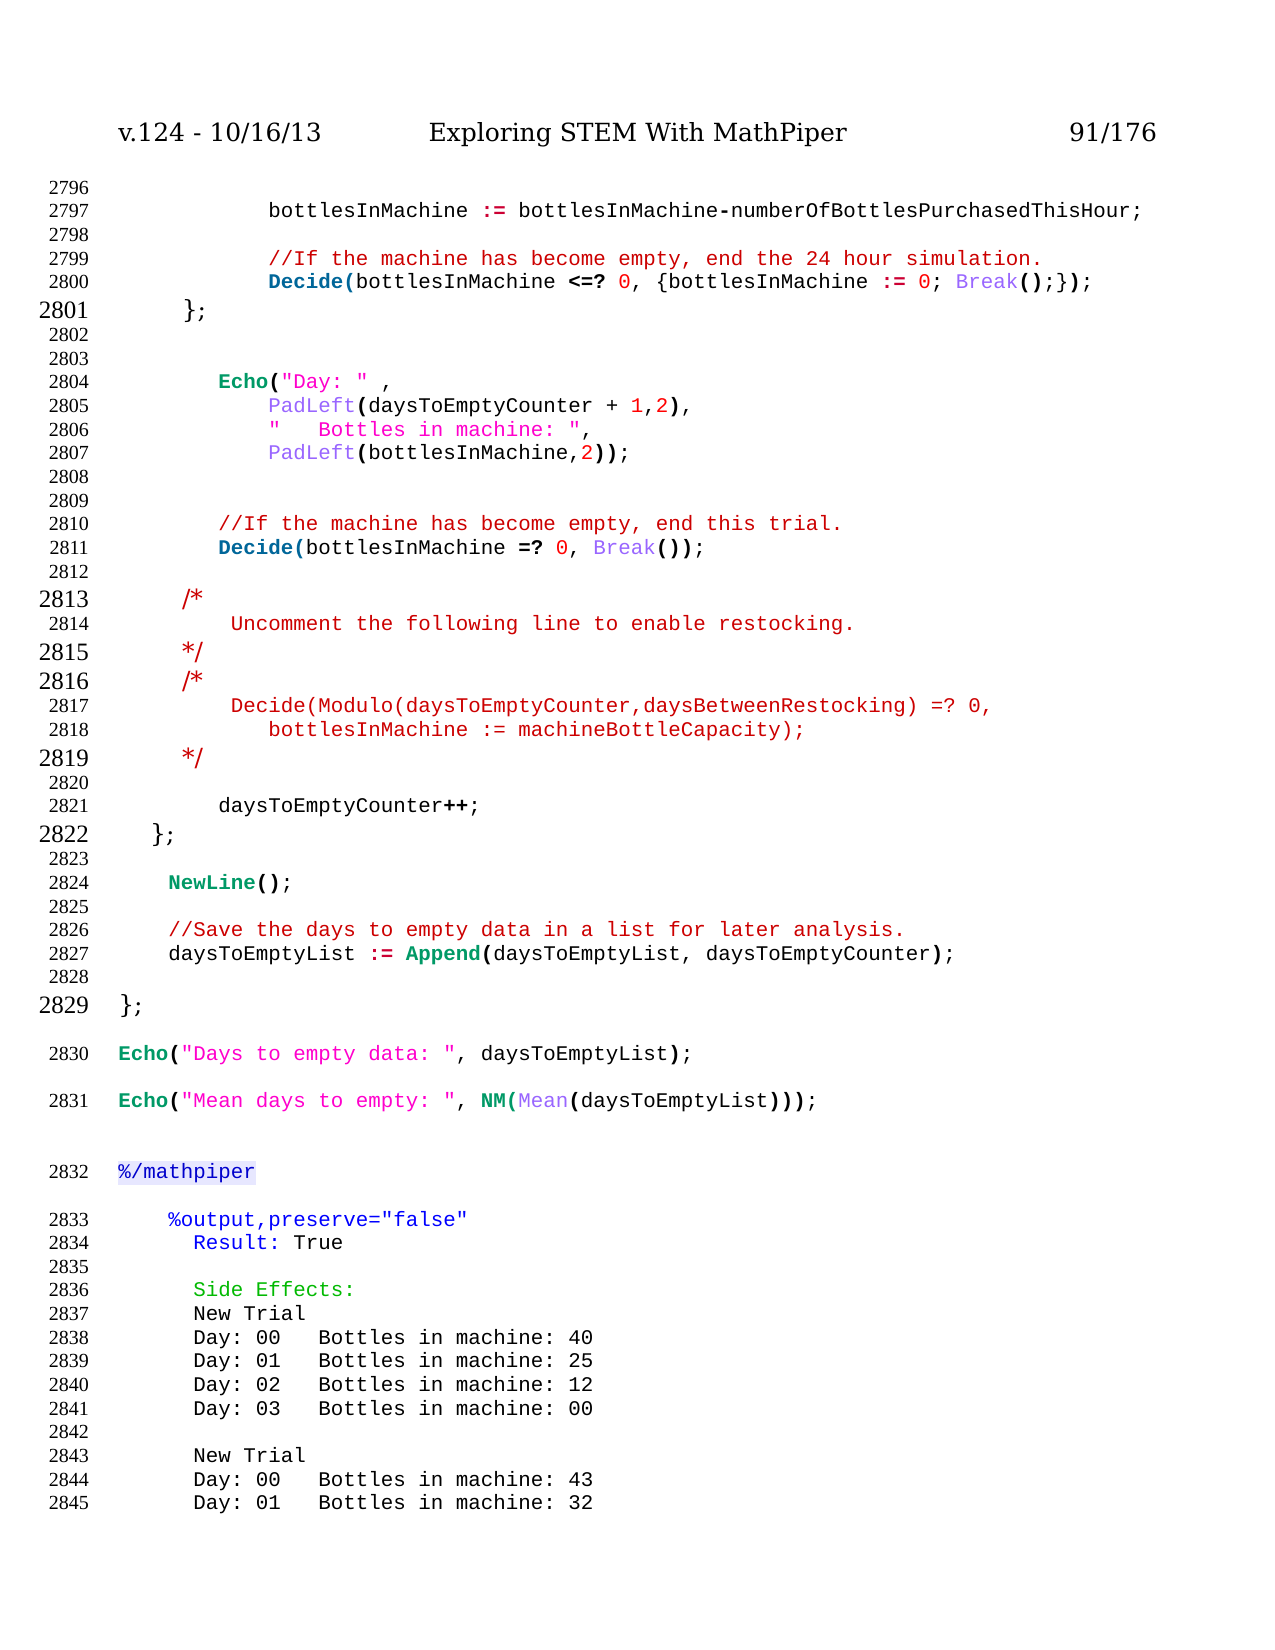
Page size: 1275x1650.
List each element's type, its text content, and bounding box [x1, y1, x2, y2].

text //If the machine has become empty, end this trial. [118, 513, 1157, 537]
text }; [118, 990, 1157, 1019]
text //Save the days to empty data in a list for later analysis. [118, 919, 1157, 943]
text Decide(bottlesInMachine =? 0, Break()); [118, 537, 1157, 561]
text PadLeft(bottlesInMachine,2)); [118, 442, 1157, 466]
text /* [118, 584, 1157, 613]
text " Bottles in machine: ", [118, 419, 1157, 442]
text Uncomment the following line to enable restocking. [118, 613, 1157, 637]
text Side Effects: [118, 1279, 1157, 1303]
text Day: 01 Bottles in machine: 32 [118, 1492, 1157, 1516]
text Echo("Mean days to empty: ", NM(Mean(daysToEmptyList))); [118, 1090, 1157, 1114]
text bottlesInMachine := machineBottleCapacity); [118, 719, 1157, 743]
text Day: 02 Bottles in machine: 12 [118, 1374, 1157, 1398]
text */ [118, 743, 1157, 772]
text daysToEmptyList := Append(daysToEmptyList, daysToEmptyCounter); [118, 943, 1157, 967]
text Result: True [118, 1232, 1157, 1256]
text /* [118, 666, 1157, 695]
text PadLeft(daysToEmptyCounter + 1,2), [118, 395, 1157, 419]
text %/mathpiper [118, 1161, 1157, 1185]
text Echo("Day: " , [118, 371, 1157, 395]
text Decide(Modulo(daysToEmptyCounter,daysBetweenRestocking) =? 0, [118, 695, 1157, 719]
text daysToEmptyCounter++; [118, 796, 1157, 819]
text New Trial [118, 1445, 1157, 1469]
text Day: 03 Bottles in machine: 00 [118, 1398, 1157, 1421]
text }; [118, 295, 1157, 324]
text Echo("Days to empty data: ", daysToEmptyList); [118, 1043, 1157, 1067]
text %output,preserve="false" [118, 1208, 1157, 1232]
text Day: 00 Bottles in machine: 40 [118, 1327, 1157, 1350]
text }; [118, 819, 1157, 848]
text Day: 01 Bottles in machine: 25 [118, 1350, 1157, 1374]
text //If the machine has become empty, end the 24 hour simulation. [118, 248, 1157, 271]
text Day: 00 Bottles in machine: 43 [118, 1469, 1157, 1492]
text Decide(bottlesInMachine <=? 0, {bottlesInMachine := 0; Break();}); [118, 271, 1157, 295]
text */ [118, 637, 1157, 666]
text bottlesInMachine := bottlesInMachine-numberOfBottlesPurchasedThisHour; [118, 200, 1157, 224]
text NewLine(); [118, 872, 1157, 896]
text New Trial [118, 1303, 1157, 1327]
